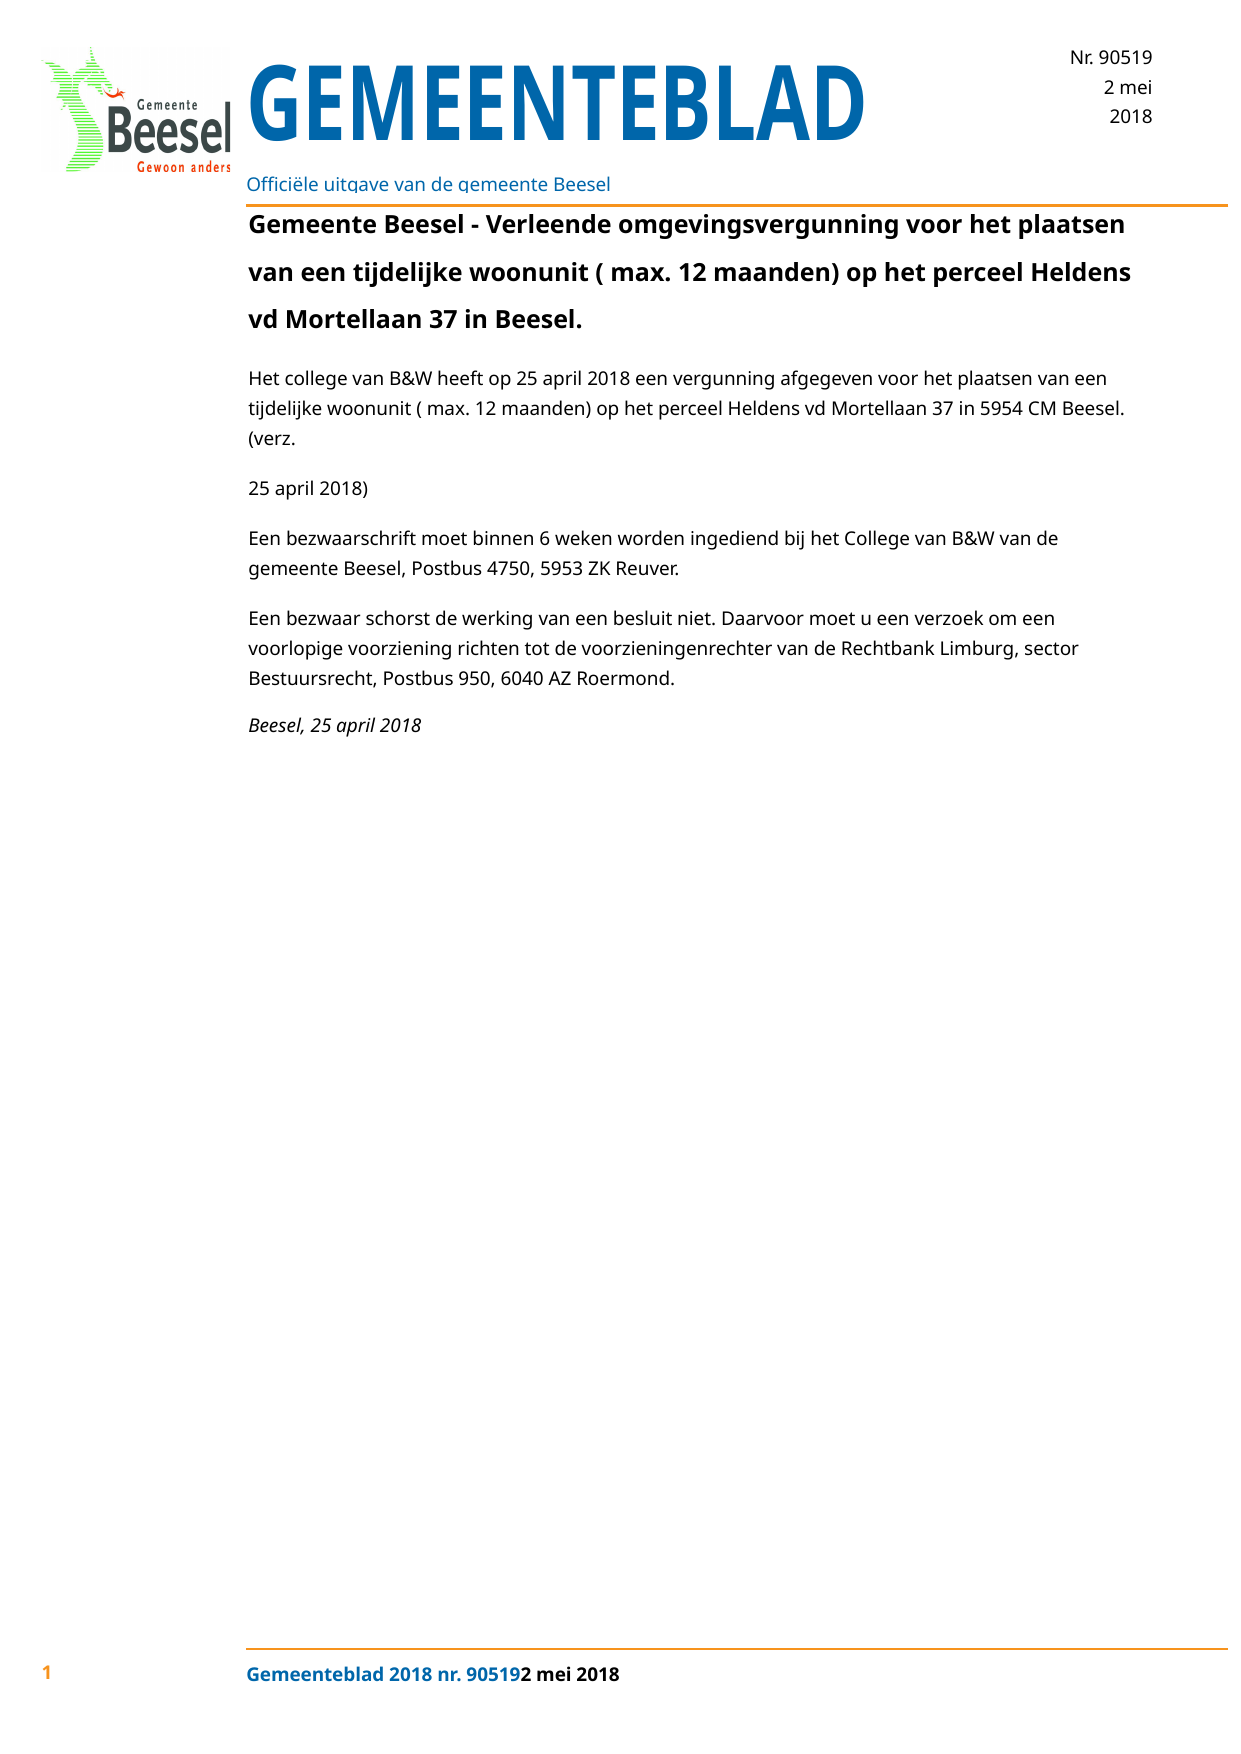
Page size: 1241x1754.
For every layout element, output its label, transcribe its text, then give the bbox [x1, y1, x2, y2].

picture [41, 47, 231, 172]
text Een bezwaarschrift moet binnen 6 weken worden ingediend bij het College van B&W van de gemeente Beesel, Postbus 4750, 5953 ZK Reuver. [248, 526, 1152, 581]
text 25 april 2018) [248, 475, 1152, 501]
text Een bezwaar schorst de werking van een besluit niet. Daarvoor moet u een verzoek om een voorlopige voorziening richten tot de voorzieningenrechter van de Rechtbank Limburg, sector Bestuursrecht, Postbus 950, 6040 AZ Roermond. [248, 606, 1152, 690]
text Beesel, 25 april 2018 [248, 712, 1152, 738]
text Gemeente Beesel - Verleende omgevingsvergunning voor het plaatsen van een tijdelijke woonunit ( max. 12 maanden) op het perceel Heldens vd Mortellaan 37 in Beesel. [248, 207, 1152, 336]
text Het college van B&W heeft op 25 april 2018 een vergunning afgegeven voor het plaatsen van een tijdelijke woonunit ( max. 12 maanden) op het perceel Heldens vd Mortellaan 37 in 5954 CM Beesel. (verz. [248, 366, 1152, 450]
